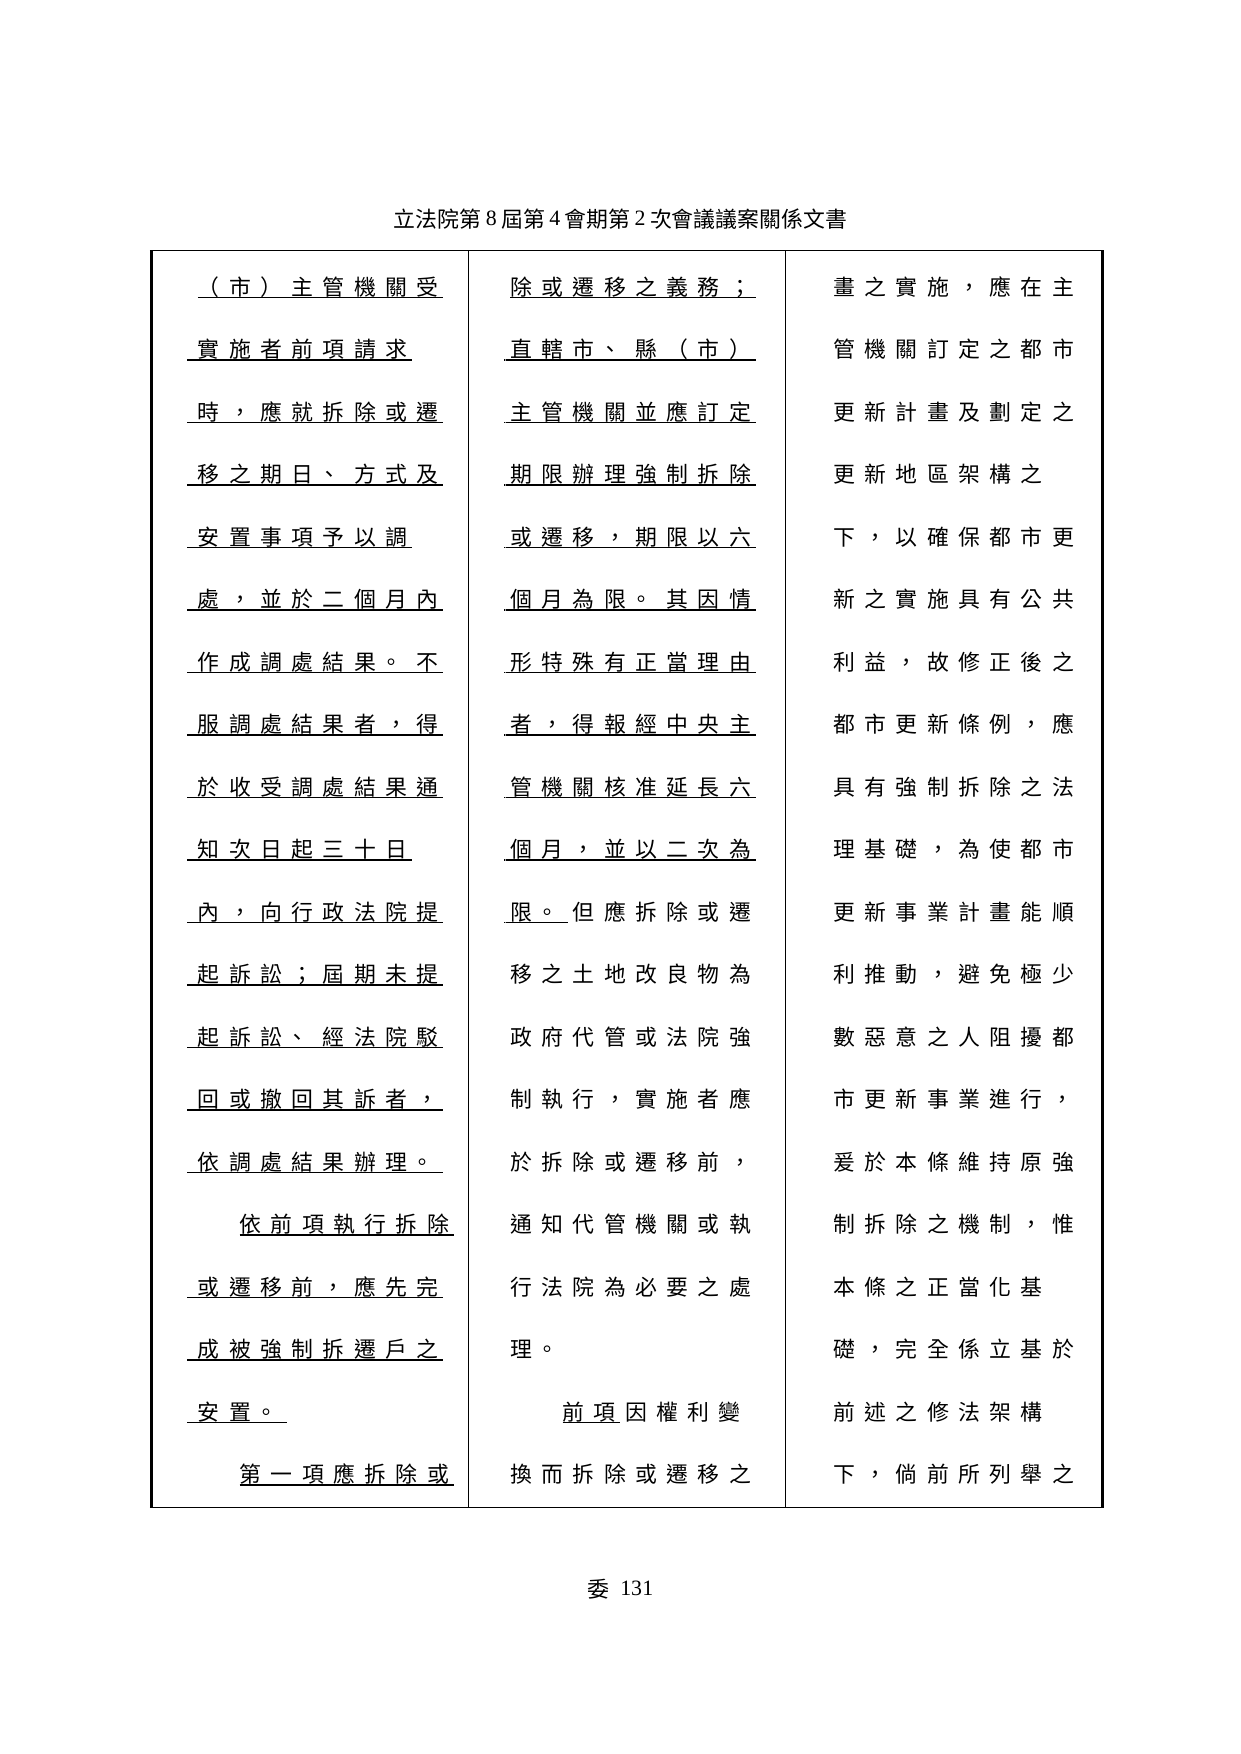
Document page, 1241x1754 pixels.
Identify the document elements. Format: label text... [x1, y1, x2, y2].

table_cell （市）主管機關受實施者前項請求時，應就拆除或遷移之期日、方式及安置事項予以調處，並於二個月內作成調處結果。不服調處結果者，得於收受調處結果通知次日起三十日內，向行政法院提起訴訟；屆期未提起訴訟、經法院駁回或撤回其訴者，依調處結果辦理。 依前項執行拆除或遷移前，應先完成被強制拆遷戶之安置。 第一項應拆除或 [153, 251, 468, 1507]
table_cell 除或遷移之義務；直轄市、縣（市）主管機關並應訂定期限辦理強制拆除或遷移，期限以六個月為限。其因情形特殊有正當理由者，得報經中央主管機關核准延長六個月，並以二次為限。但應拆除或遷移之土地改良物為政府代管或法院強制執行，實施者應於拆除或遷移前，通知代管機關或執行法院為必要之處理。 前項因權利變換而拆除或遷移之 [469, 251, 785, 1507]
table_cell 畫之實施，應在主管機關訂定之都市更新計畫及劃定之更新地區架構之下，以確保都市更新之實施具有公共利益，故修正後之都市更新條例，應具有強制拆除之法理基礎，為使都市更新事業計畫能順利推動，避免極少數惡意之人阻擾都市更新事業進行，爰於本條維持原強制拆除之機制，惟本條之正當化基礎，完全係立基於前述之修法架構下，倘前所列舉之 [786, 251, 1101, 1507]
